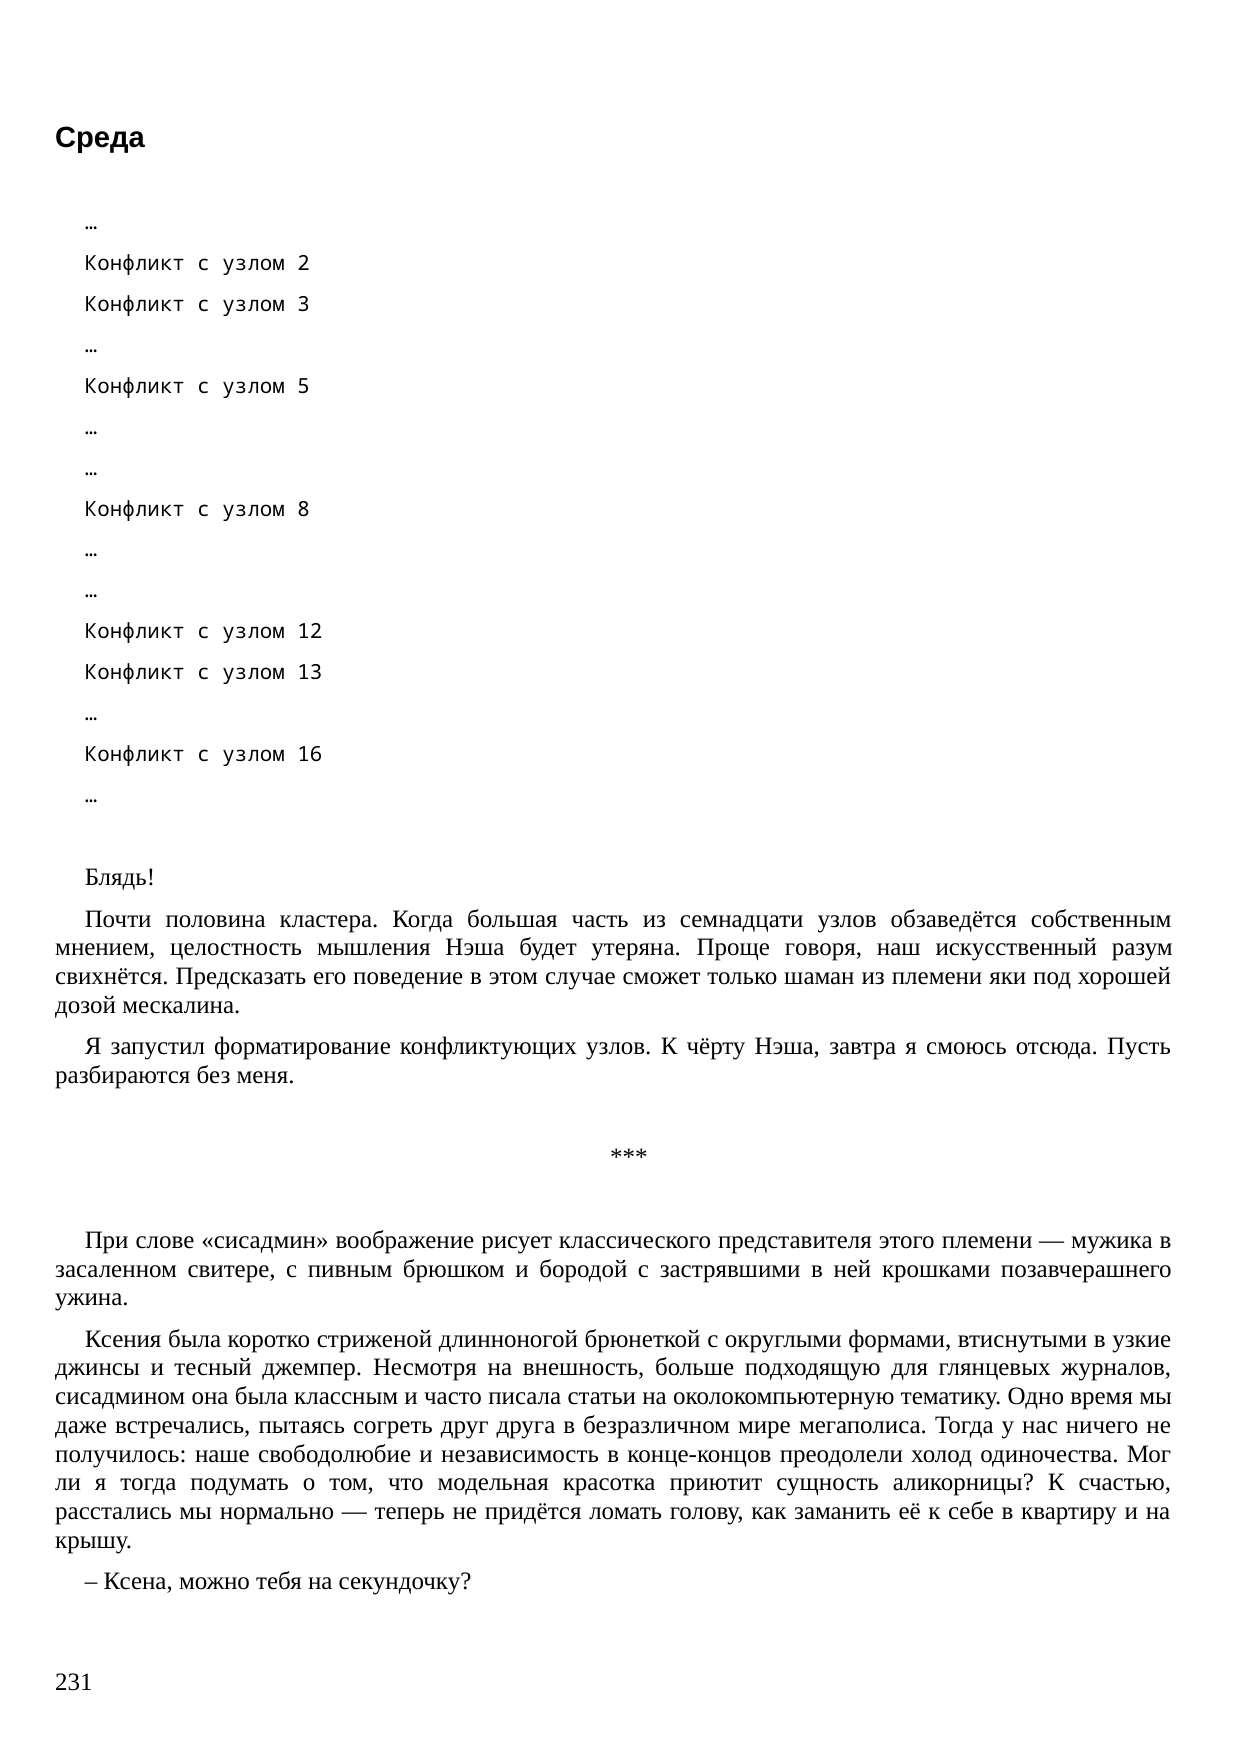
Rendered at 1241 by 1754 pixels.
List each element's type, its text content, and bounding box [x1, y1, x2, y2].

text … [55, 534, 1173, 563]
text Конфликт с узлом 2 [55, 248, 1173, 276]
subtitle Среда [55, 120, 1173, 153]
text … [55, 780, 1173, 809]
text – Ксена, можно тебя на секундочку? [55, 1566, 1173, 1595]
text Конфликт с узлом 13 [55, 657, 1173, 686]
text Конфликт с узлом 8 [55, 494, 1173, 522]
text При слове «сисадмин» воображение рисует классического представителя этого племени — мужика в засаленном свитере, с пивным брюшком и бородой с застрявшими в ней крошками позавчерашнего ужина. [55, 1225, 1173, 1311]
text Конфликт с узлом 12 [55, 616, 1173, 645]
text … [55, 453, 1173, 481]
text Конфликт с узлом 5 [55, 371, 1173, 399]
text Конфликт с узлом 16 [55, 739, 1173, 768]
text … [55, 412, 1173, 440]
text … [55, 207, 1173, 236]
text Конфликт с узлом 3 [55, 289, 1173, 317]
text … [55, 576, 1173, 604]
text Почти половина кластера. Когда большая часть из семнадцати узлов обзаведётся собственным мнением, целостность мышления Нэша будет утеряна. Проще говоря, наш искусственный разум свихнётся. Предсказать его поведение в этом случае сможет только шаман из племени яки под хорошей дозой мескалина. [55, 904, 1173, 1019]
text … [55, 698, 1173, 727]
text Я запустил форматирование конфликтующих узлов. К чёрту Нэша, завтра я смоюсь отсюда. Пусть разбираются без меня. [55, 1031, 1173, 1089]
text Ксения была коротко стриженой длинноногой брюнеткой с округлыми формами, втиснутыми в узкие джинсы и тесный джемпер. Несмотря на внешность, больше подходящую для глянцевых журналов, сисадмином она была классным и часто писала статьи на околокомпьютерную тематику. Одно время мы даже встречались, пытаясь согреть друг друга в безразличном мире мегаполиса. Тогда у нас ничего не получилось: наше свободолюбие и независимость в конце-концов преодолели холод одиночества. Мог ли я тогда подумать о том, что модельная красотка приютит сущность аликорницы? К счастью, расстались мы нормально — теперь не придётся ломать голову, как заманить её к себе в квартиру и на крышу. [55, 1324, 1173, 1554]
text … [55, 330, 1173, 358]
text Блядь! [55, 862, 1173, 891]
text *** [55, 1142, 1173, 1171]
